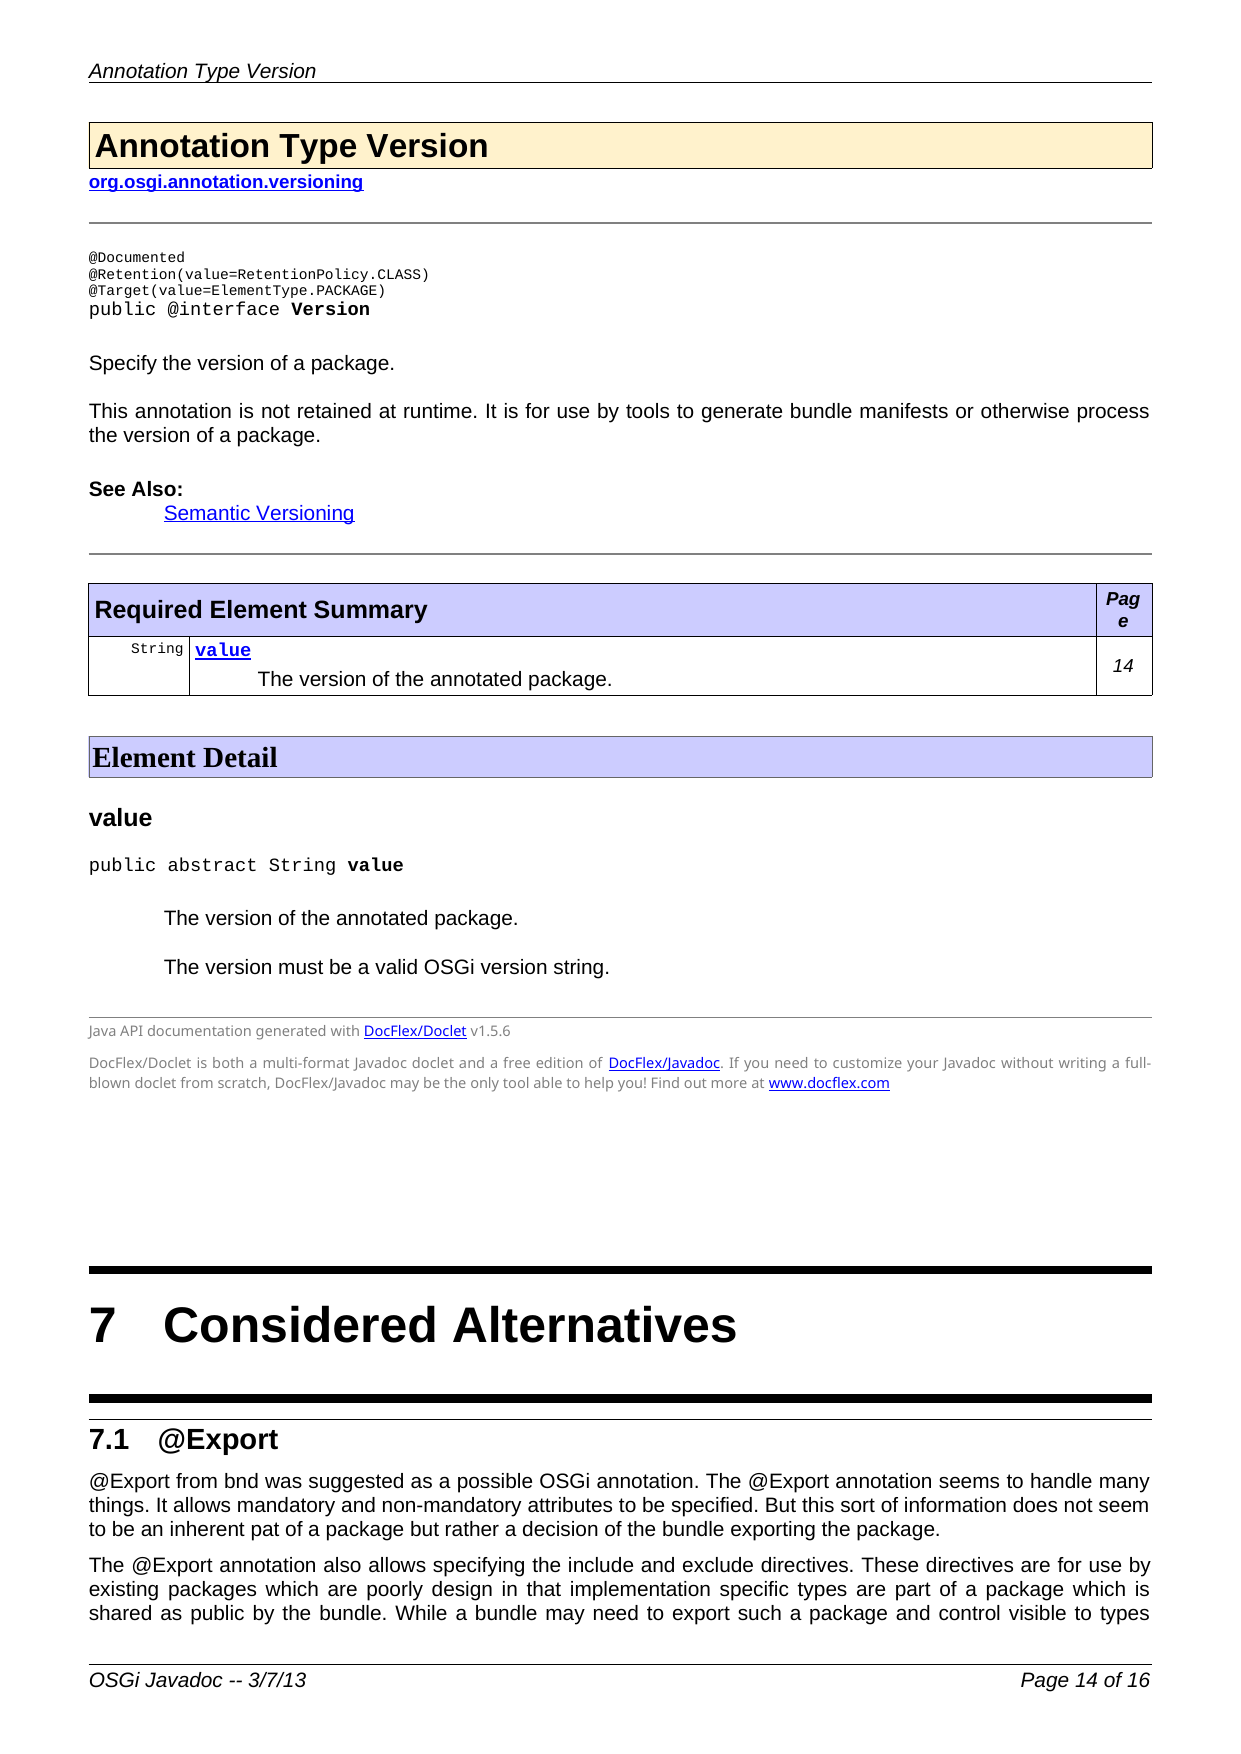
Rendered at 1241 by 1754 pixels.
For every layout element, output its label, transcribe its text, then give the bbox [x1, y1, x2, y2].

text The version of the annotated package. [163, 906, 1152, 930]
text public abstract String value [88, 856, 1152, 877]
table_cell value The version of the annotated package. [190, 637, 1096, 695]
subtitle Element Detail [90, 737, 1152, 777]
table_cell String [89, 637, 189, 695]
table_header Required Element Summary [89, 584, 1096, 636]
text @Export from bnd was suggested as a possible OSGi annotation. The @Export annotation seems to handle many things. It allows mandatory and non-mandatory attributes to be specified. But this sort of information does not seem to be an inherent pat of a package but rather a decision of the bundle exporting the package. [88, 1468, 1152, 1540]
text Specify the version of a package. [88, 350, 1152, 374]
subtitle @Export [88, 1420, 1152, 1456]
subtitle value [88, 803, 1152, 831]
text org.osgi.annotation.versioning [88, 171, 1152, 193]
subtitle Annotation Type Version [90, 123, 1152, 168]
text The @Export annotation also allows specifying the include and exclude directives. These directives are for use by existing packages which are poorly design in that implementation specific types are part of a package which is shared as public by the bundle. While a bundle may need to export such a package and control visible to types [88, 1553, 1152, 1625]
text DocFlex/Doclet is both a multi-format Javadoc doclet and a free edition of DocFlex/Javadoc. If you need to customize your Javadoc without writing a full-blown doclet from scratch, DocFlex/Javadoc may be the only tool able to help you! Find out more at www.docflex.com [88, 1053, 1152, 1093]
table_cell 14 [1097, 637, 1152, 695]
text Java API documentation generated with DocFlex/Doclet v1.5.6 [88, 1018, 1152, 1041]
text @Documented @Retention(value=RetentionPolicy.CLASS) @Target(value=ElementType.PACKAGE) public @interface Version [88, 250, 1152, 321]
table_header Page [1097, 584, 1152, 636]
text Semantic Versioning [163, 500, 1152, 524]
text See Also: [88, 476, 1152, 500]
text This annotation is not retained at runtime. It is for use by tools to generate bundle manifests or otherwise process the version of a package. [88, 399, 1152, 447]
text The version must be a valid OSGi version string. [163, 955, 1152, 979]
subtitle Considered Alternatives [88, 1267, 1152, 1403]
